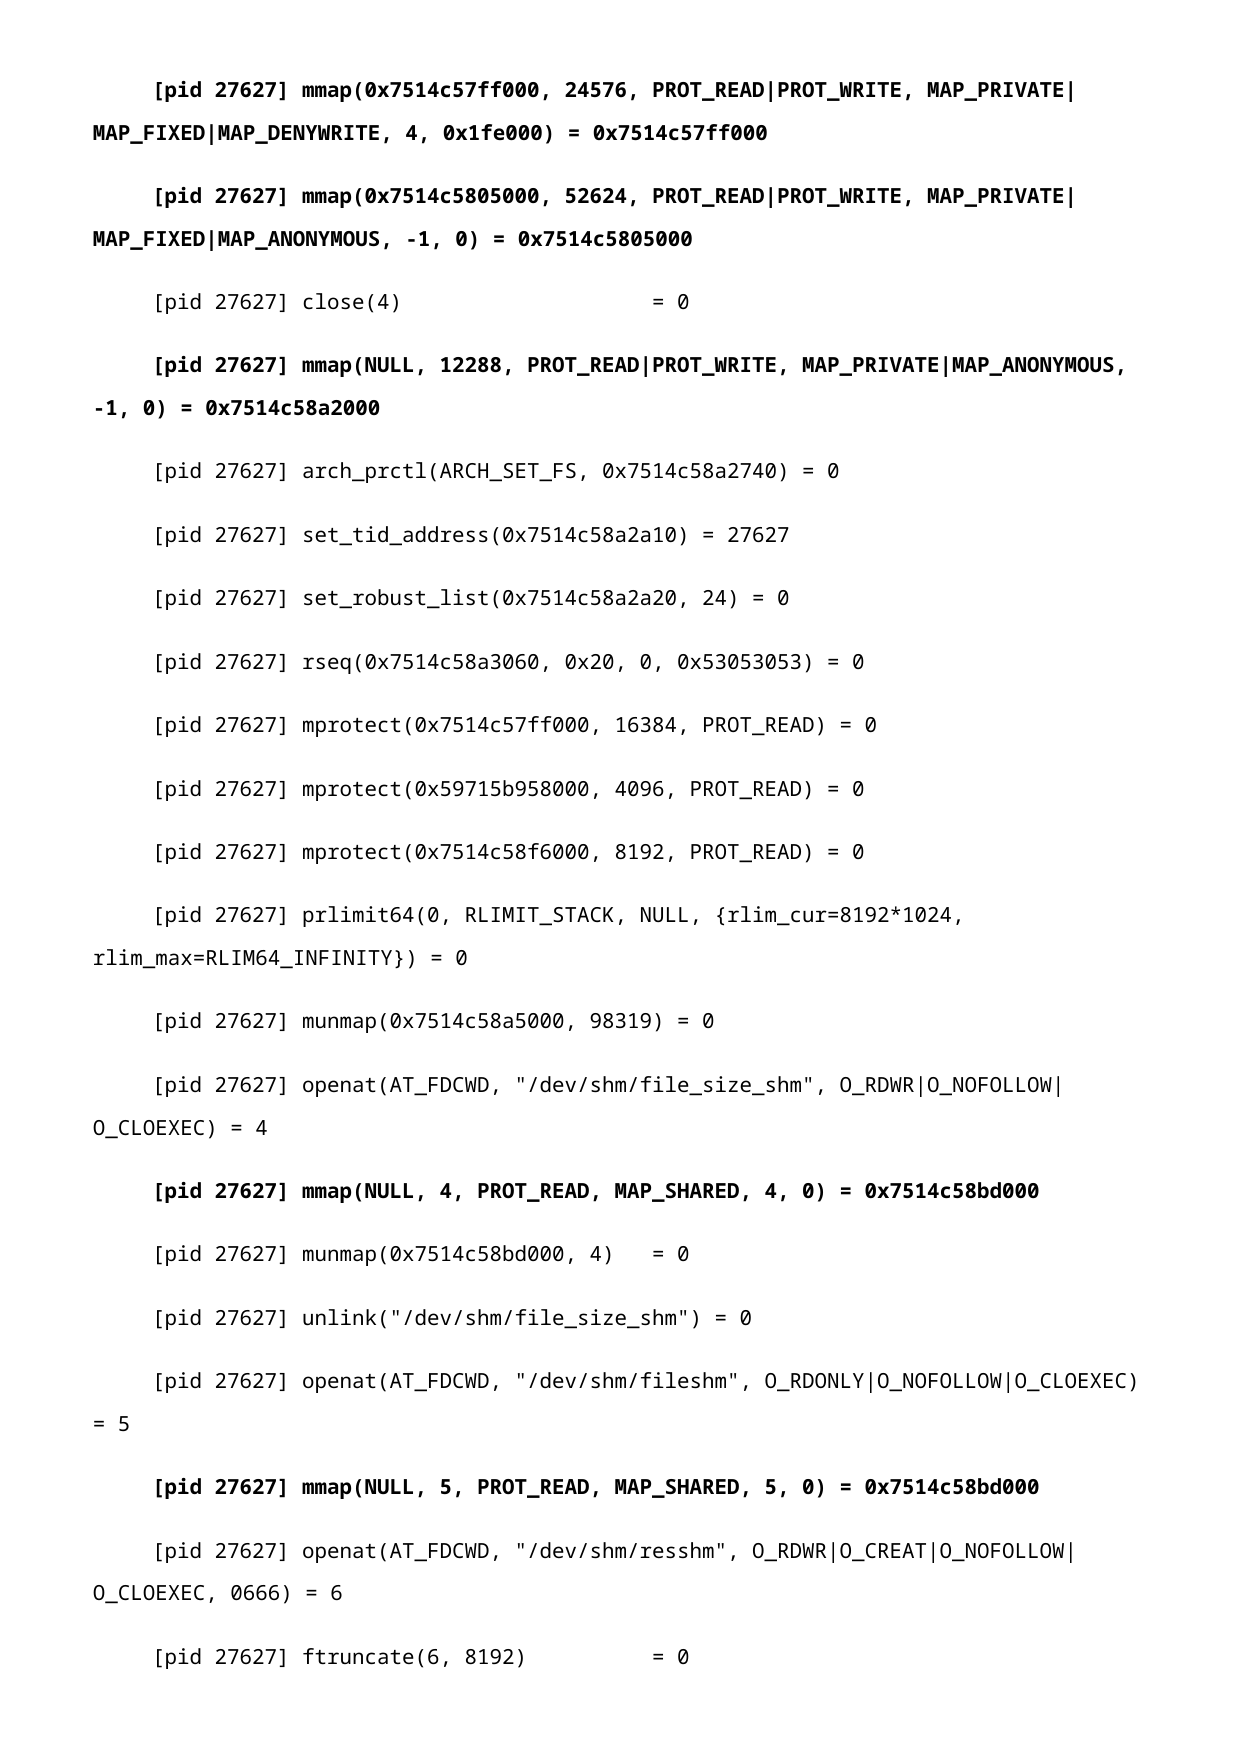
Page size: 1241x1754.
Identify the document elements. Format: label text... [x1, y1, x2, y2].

text [pid 27627] set_robust_list(0x7514c58a2a20, 24) = 0 [93, 583, 1147, 612]
text [pid 27627] unlink("/dev/shm/file_size_shm") = 0 [93, 1303, 1147, 1331]
text [pid 27627] ftruncate(6, 8192) = 0 [93, 1642, 1147, 1670]
text [pid 27627] openat(AT_FDCWD, "/dev/shm/resshm", O_RDWR|O_CREAT|O_NOFOLLOW|O_CLOEXEC, 0666) = 6 [93, 1536, 1147, 1607]
text [pid 27627] mmap(NULL, 4, PROT_READ, MAP_SHARED, 4, 0) = 0x7514c58bd000 [93, 1176, 1147, 1204]
text [pid 27627] openat(AT_FDCWD, "/dev/shm/file_size_shm", O_RDWR|O_NOFOLLOW|O_CLOEXEC) = 4 [93, 1070, 1147, 1141]
text [pid 27627] arch_prctl(ARCH_SET_FS, 0x7514c58a2740) = 0 [93, 457, 1147, 485]
text [pid 27627] close(4) = 0 [93, 287, 1147, 316]
text [pid 27627] mprotect(0x7514c58f6000, 8192, PROT_READ) = 0 [93, 837, 1147, 866]
text [pid 27627] mmap(0x7514c57ff000, 24576, PROT_READ|PROT_WRITE, MAP_PRIVATE|MAP_FIXED|MAP_DENYWRITE, 4, 0x1fe000) = 0x7514c57ff000 [93, 75, 1147, 146]
text [pid 27627] prlimit64(0, RLIMIT_STACK, NULL, {rlim_cur=8192*1024, rlim_max=RLIM64_INFINITY}) = 0 [93, 901, 1147, 972]
text [pid 27627] munmap(0x7514c58a5000, 98319) = 0 [93, 1007, 1147, 1035]
text [pid 27627] mmap(NULL, 5, PROT_READ, MAP_SHARED, 5, 0) = 0x7514c58bd000 [93, 1472, 1147, 1501]
text [pid 27627] mmap(0x7514c5805000, 52624, PROT_READ|PROT_WRITE, MAP_PRIVATE|MAP_FIXED|MAP_ANONYMOUS, -1, 0) = 0x7514c5805000 [93, 181, 1147, 252]
text [pid 27627] mprotect(0x59715b958000, 4096, PROT_READ) = 0 [93, 774, 1147, 802]
text [pid 27627] mmap(NULL, 12288, PROT_READ|PROT_WRITE, MAP_PRIVATE|MAP_ANONYMOUS, -1, 0) = 0x7514c58a2000 [93, 351, 1147, 422]
text [pid 27627] munmap(0x7514c58bd000, 4) = 0 [93, 1239, 1147, 1268]
text [pid 27627] rseq(0x7514c58a3060, 0x20, 0, 0x53053053) = 0 [93, 647, 1147, 675]
text [pid 27627] mprotect(0x7514c57ff000, 16384, PROT_READ) = 0 [93, 710, 1147, 739]
text [pid 27627] openat(AT_FDCWD, "/dev/shm/fileshm", O_RDONLY|O_NOFOLLOW|O_CLOEXEC) = 5 [93, 1366, 1147, 1437]
text [pid 27627] set_tid_address(0x7514c58a2a10) = 27627 [93, 520, 1147, 548]
